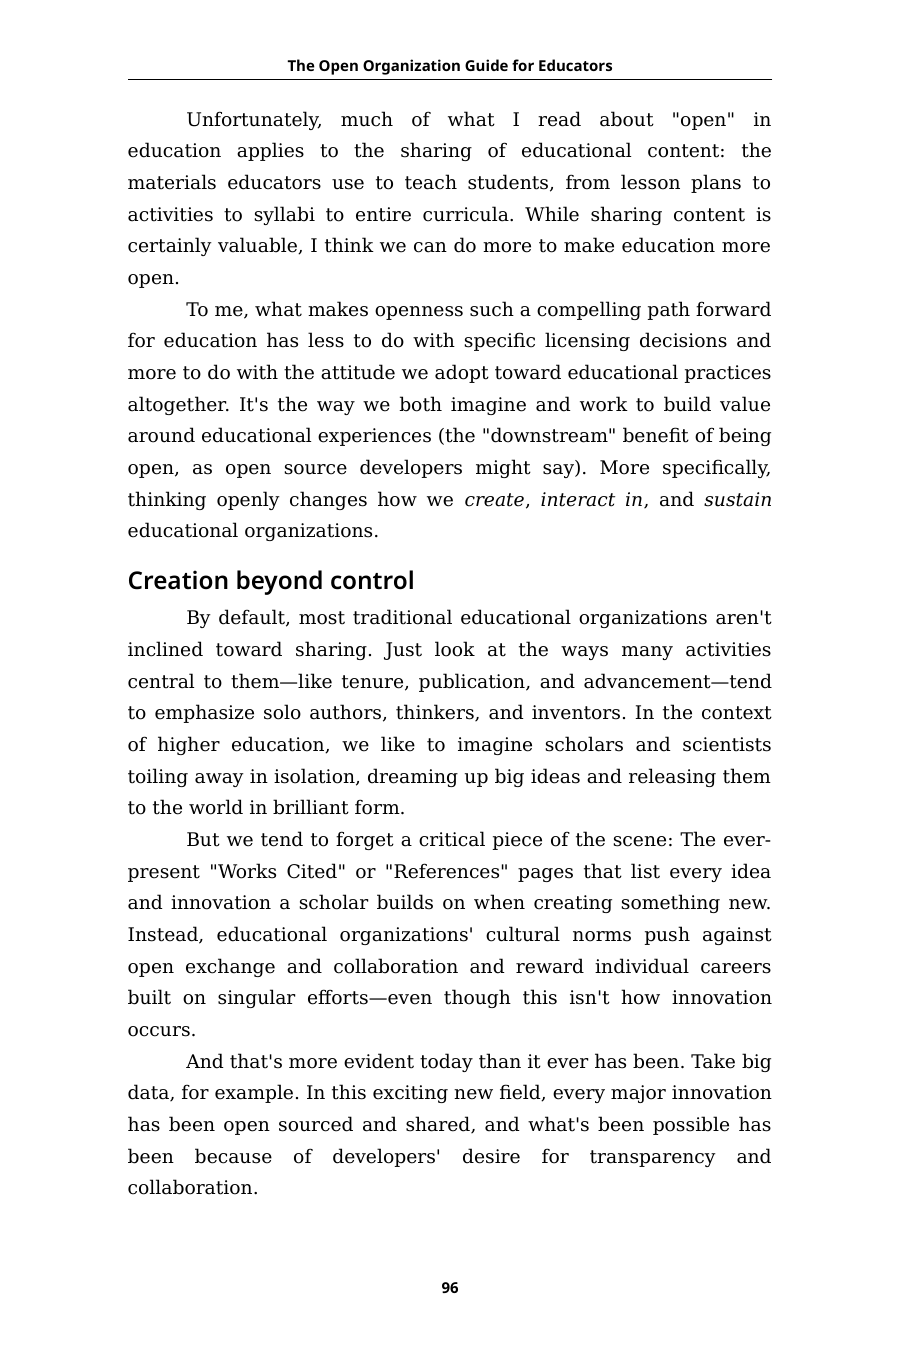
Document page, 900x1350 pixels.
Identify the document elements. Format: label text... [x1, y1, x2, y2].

text By default, most traditional educational organizations aren't inclined toward sharing. Just look at the ways many activities central to them—like tenure, publication, and advancement—tend to emphasize solo authors, thinkers, and inventors. In the context of higher education, we like to imagine scholars and scientists toiling away in isolation, dreaming up big ideas and releasing them to the world in brilliant form. [127, 607, 772, 819]
subtitle Creation beyond control [127, 567, 772, 595]
text And that's more evident today than it ever has been. Take big data, for example. In this exciting new field, every major innovation has been open sourced and shared, and what's been possible has been because of developers' desire for transparency and collaboration. [127, 1051, 772, 1199]
text To me, what makes openness such a compelling path forward for education has less to do with specific licensing decisions and more to do with the attitude we adopt toward educational practices altogether. It's the way we both imagine and work to build value around educational experiences (the "downstream" benefit of being open, as open source developers might say). More specifically, thinking openly changes how we create, interact in, and sustain educational organizations. [127, 299, 772, 542]
text Unfortunately, much of what I read about "open" in education applies to the sharing of educational content: the materials educators use to teach students, from lesson plans to activities to syllabi to entire curricula. While sharing content is certainly valuable, I think we can do more to make education more open. [127, 109, 772, 289]
text But we tend to forget a critical piece of the scene: The ever-present "Works Cited" or "References" pages that list every idea and innovation a scholar builds on when creating something new. Instead, educational organizations' cultural norms push against open exchange and collaboration and reward individual careers built on singular efforts—even though this isn't how innovation occurs. [127, 829, 772, 1041]
